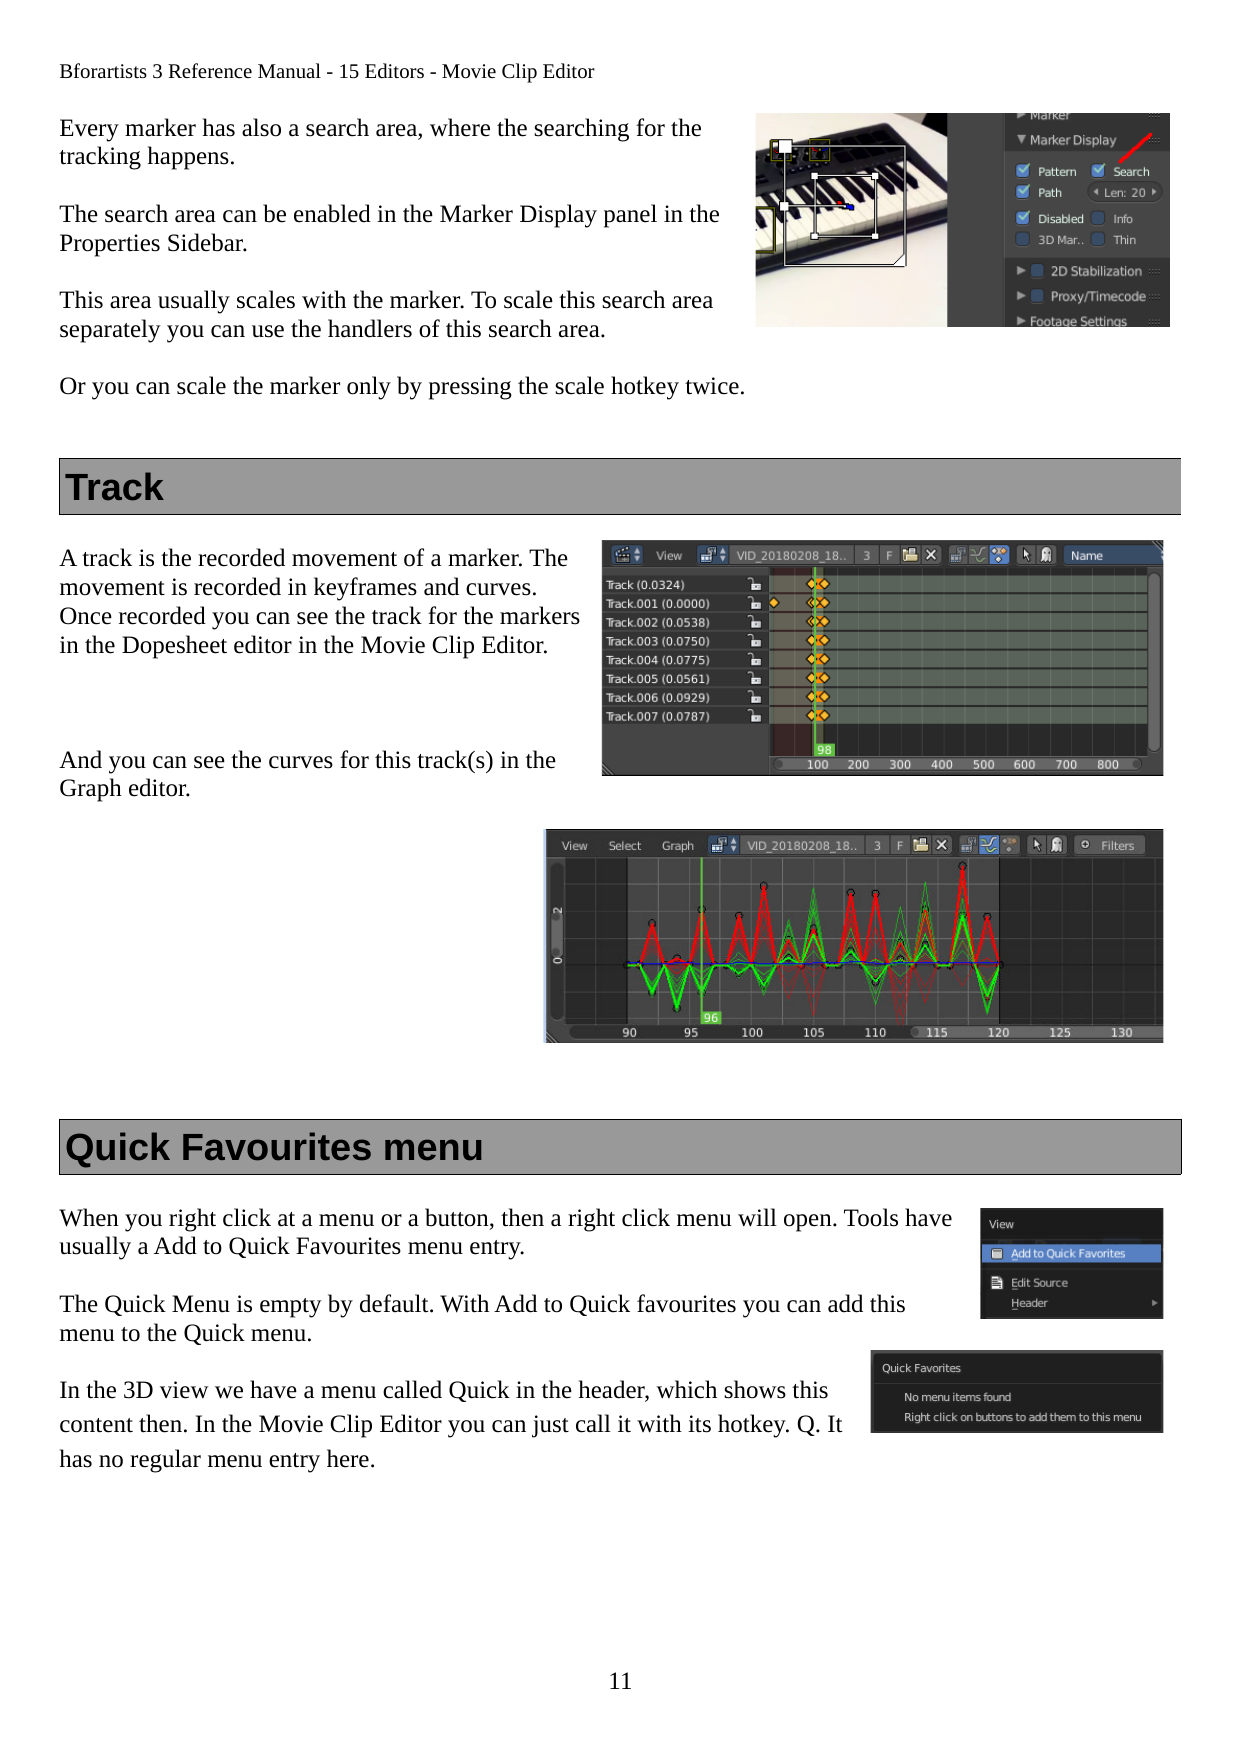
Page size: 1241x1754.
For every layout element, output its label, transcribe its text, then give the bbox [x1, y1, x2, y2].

text A track is the recorded movement of a marker. The movement is recorded in keyframes and curves. Once recorded you can see the track for the markers in the Dopesheet editor in the Movie Clip Editor. [59, 543, 601, 658]
picture [980, 1208, 1164, 1319]
text This area usually scales with the marker. To scale this search area separately you can use the handlers of this search area. [59, 285, 1181, 343]
text When you right click at a menu or a button, then a right click menu will open. Tools have usually a Add to Quick Favourites menu entry. [59, 1203, 1181, 1260]
picture [755, 113, 1170, 327]
text And you can see the curves for this track(s) in the Graph editor. [59, 745, 1181, 802]
picture [543, 829, 1164, 1043]
text Every marker has also a search area, where the searching for the tracking happens. [59, 113, 755, 170]
text The Quick Menu is empty by default. With Add to Quick favourites you can add this menu to the Quick menu. [59, 1289, 1181, 1346]
picture [870, 1350, 1164, 1433]
table_header Quick Favourites menu [60, 1120, 1181, 1174]
text Or you can scale the marker only by pressing the scale hotkey twice. [59, 371, 1181, 400]
picture [601, 540, 1164, 776]
table_header Track [60, 459, 1181, 514]
text In the 3D view we have a menu called Quick in the header, which shows this content then. In the Movie Clip Editor you can just call it with its hotkey. Q. It has no regular menu entry here. [59, 1375, 1181, 1473]
text The search area can be enabled in the Marker Display panel in the Properties Sidebar. [59, 199, 755, 256]
